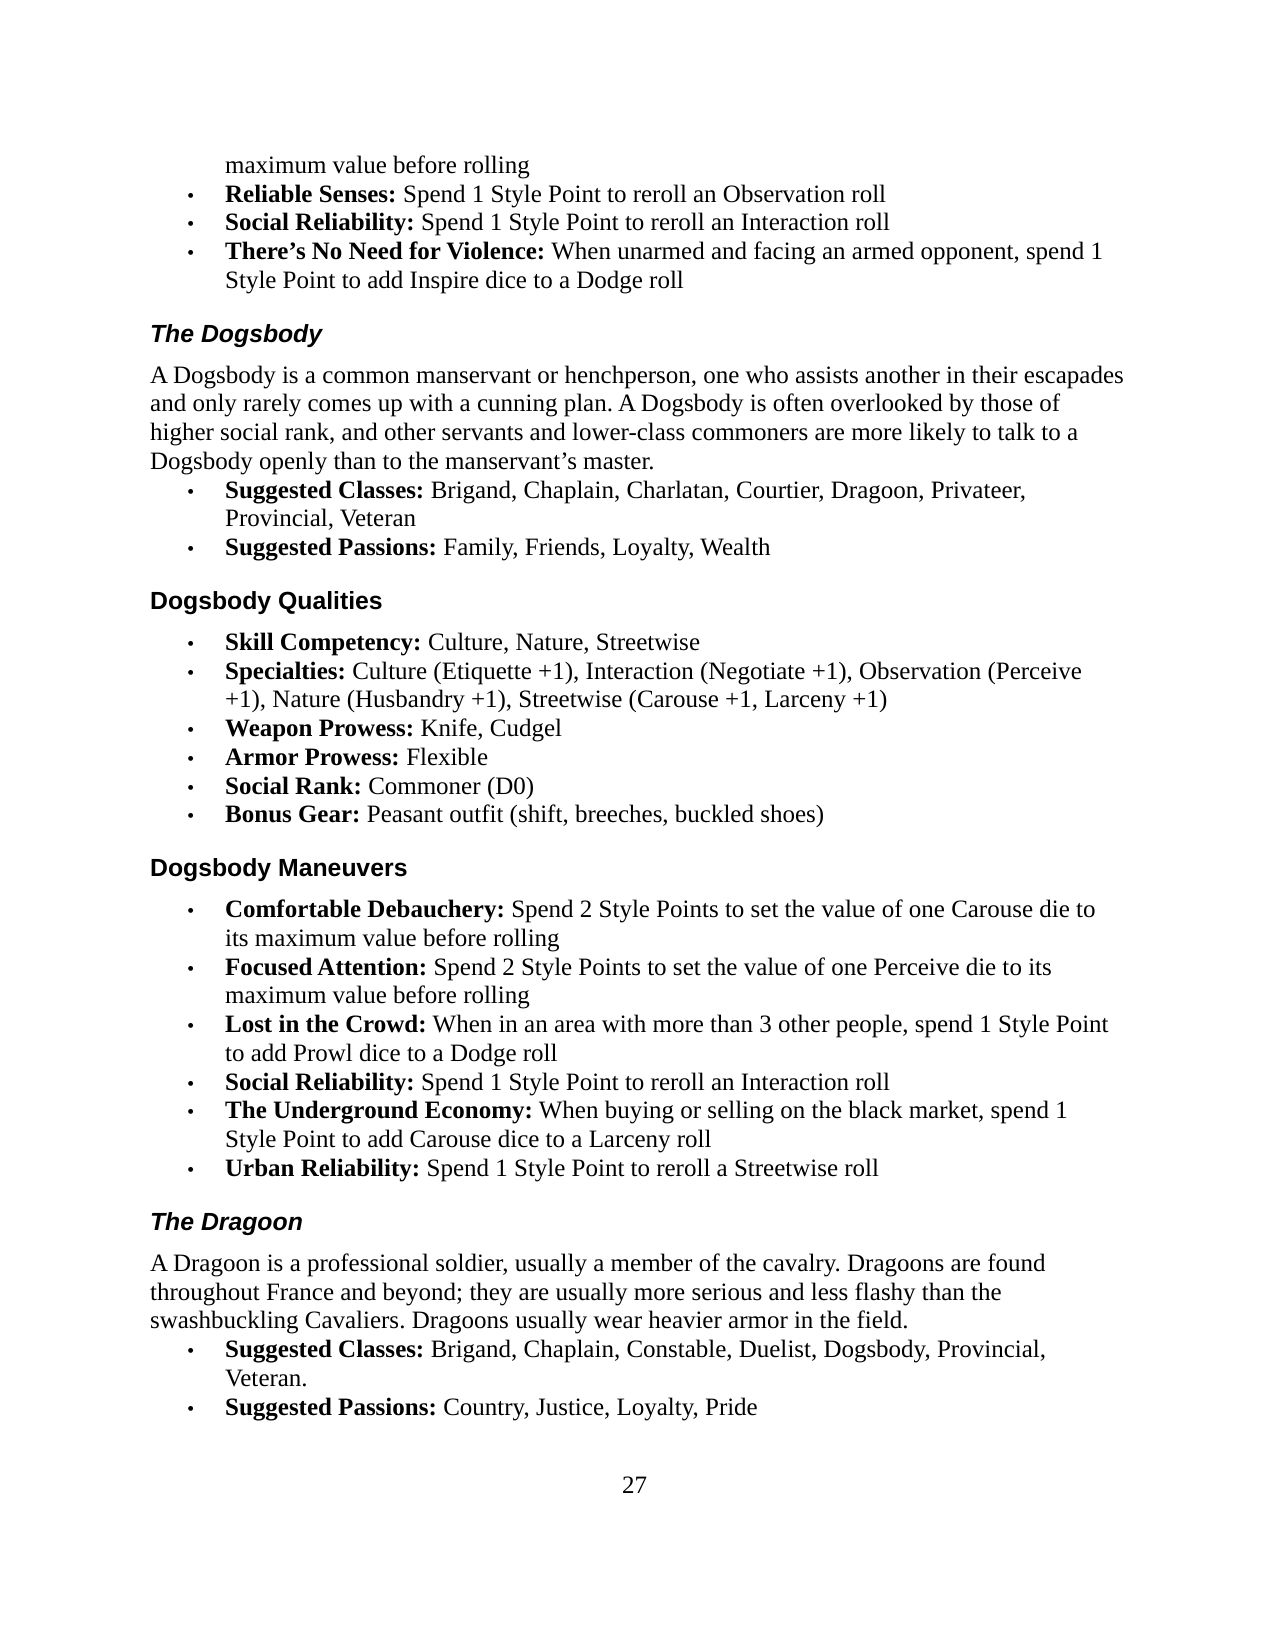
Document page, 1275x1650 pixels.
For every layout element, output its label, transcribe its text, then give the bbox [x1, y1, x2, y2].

list Suggested Classes: Brigand, Chaplain, Charlatan, Courtier, Dragoon, Privateer, Provincial, Veteran [187, 475, 1125, 532]
subtitle The Dogsbody [150, 319, 1125, 347]
list Suggested Passions: Country, Justice, Loyalty, Pride [187, 1392, 1125, 1420]
list Specialties: Culture (Etiquette +1), Interaction (Negotiate +1), Observation (Perceive +1), Nature (Husbandry +1), Streetwise (Carouse +1, Larceny +1) [187, 656, 1125, 713]
list Social Reliability: Spend 1 Style Point to reroll an Interaction roll [187, 207, 1125, 236]
list Focused Attention: Spend 2 Style Points to set the value of one Perceive die to its maximum value before rolling [187, 952, 1125, 1009]
subtitle Dogsbody Maneuvers [150, 853, 1125, 882]
list Weapon Prowess: Knife, Cudgel [187, 713, 1125, 742]
text A Dragoon is a professional soldier, usually a member of the cavalry. Dragoons are found throughout France and beyond; they are usually more serious and less flashy than the swashbuckling Cavaliers. Dragoons usually wear heavier armor in the field. [150, 1248, 1125, 1334]
list There’s No Need for Violence: When unarmed and facing an armed opponent, spend 1 Style Point to add Inspire dice to a Dodge roll [187, 236, 1125, 294]
list Comfortable Debauchery: Spend 2 Style Points to set the value of one Carouse die to its maximum value before rolling [187, 894, 1125, 952]
list maximum value before rolling [187, 150, 1125, 179]
list The Underground Economy: When buying or selling on the black market, spend 1 Style Point to add Carouse dice to a Larceny roll [187, 1096, 1125, 1153]
subtitle Dogsbody Qualities [150, 586, 1125, 614]
list Suggested Passions: Family, Friends, Loyalty, Wealth [187, 532, 1125, 561]
list Suggested Classes: Brigand, Chaplain, Constable, Duelist, Dogsbody, Provincial, Veteran. [187, 1334, 1125, 1392]
list Social Reliability: Spend 1 Style Point to reroll an Interaction roll [187, 1067, 1125, 1096]
list Reliable Senses: Spend 1 Style Point to reroll an Observation roll [187, 179, 1125, 207]
list Social Rank: Commoner (D0) [187, 771, 1125, 799]
list Skill Competency: Culture, Nature, Streetwise [187, 627, 1125, 656]
text A Dogsbody is a common manservant or henchperson, one who assists another in their escapades and only rarely comes up with a cunning plan. A Dogsbody is often overlooked by those of higher social rank, and other servants and lower-class commoners are more likely to talk to a Dogsbody openly than to the manservant’s master. [150, 360, 1125, 475]
list Bonus Gear: Peasant outfit (shift, breeches, buckled shoes) [187, 799, 1125, 828]
list Armor Prowess: Flexible [187, 742, 1125, 771]
list Lost in the Crowd: When in an area with more than 3 other people, spend 1 Style Point to add Prowl dice to a Dodge roll [187, 1009, 1125, 1067]
subtitle The Dragoon [150, 1207, 1125, 1235]
list Urban Reliability: Spend 1 Style Point to reroll a Streetwise roll [187, 1153, 1125, 1182]
